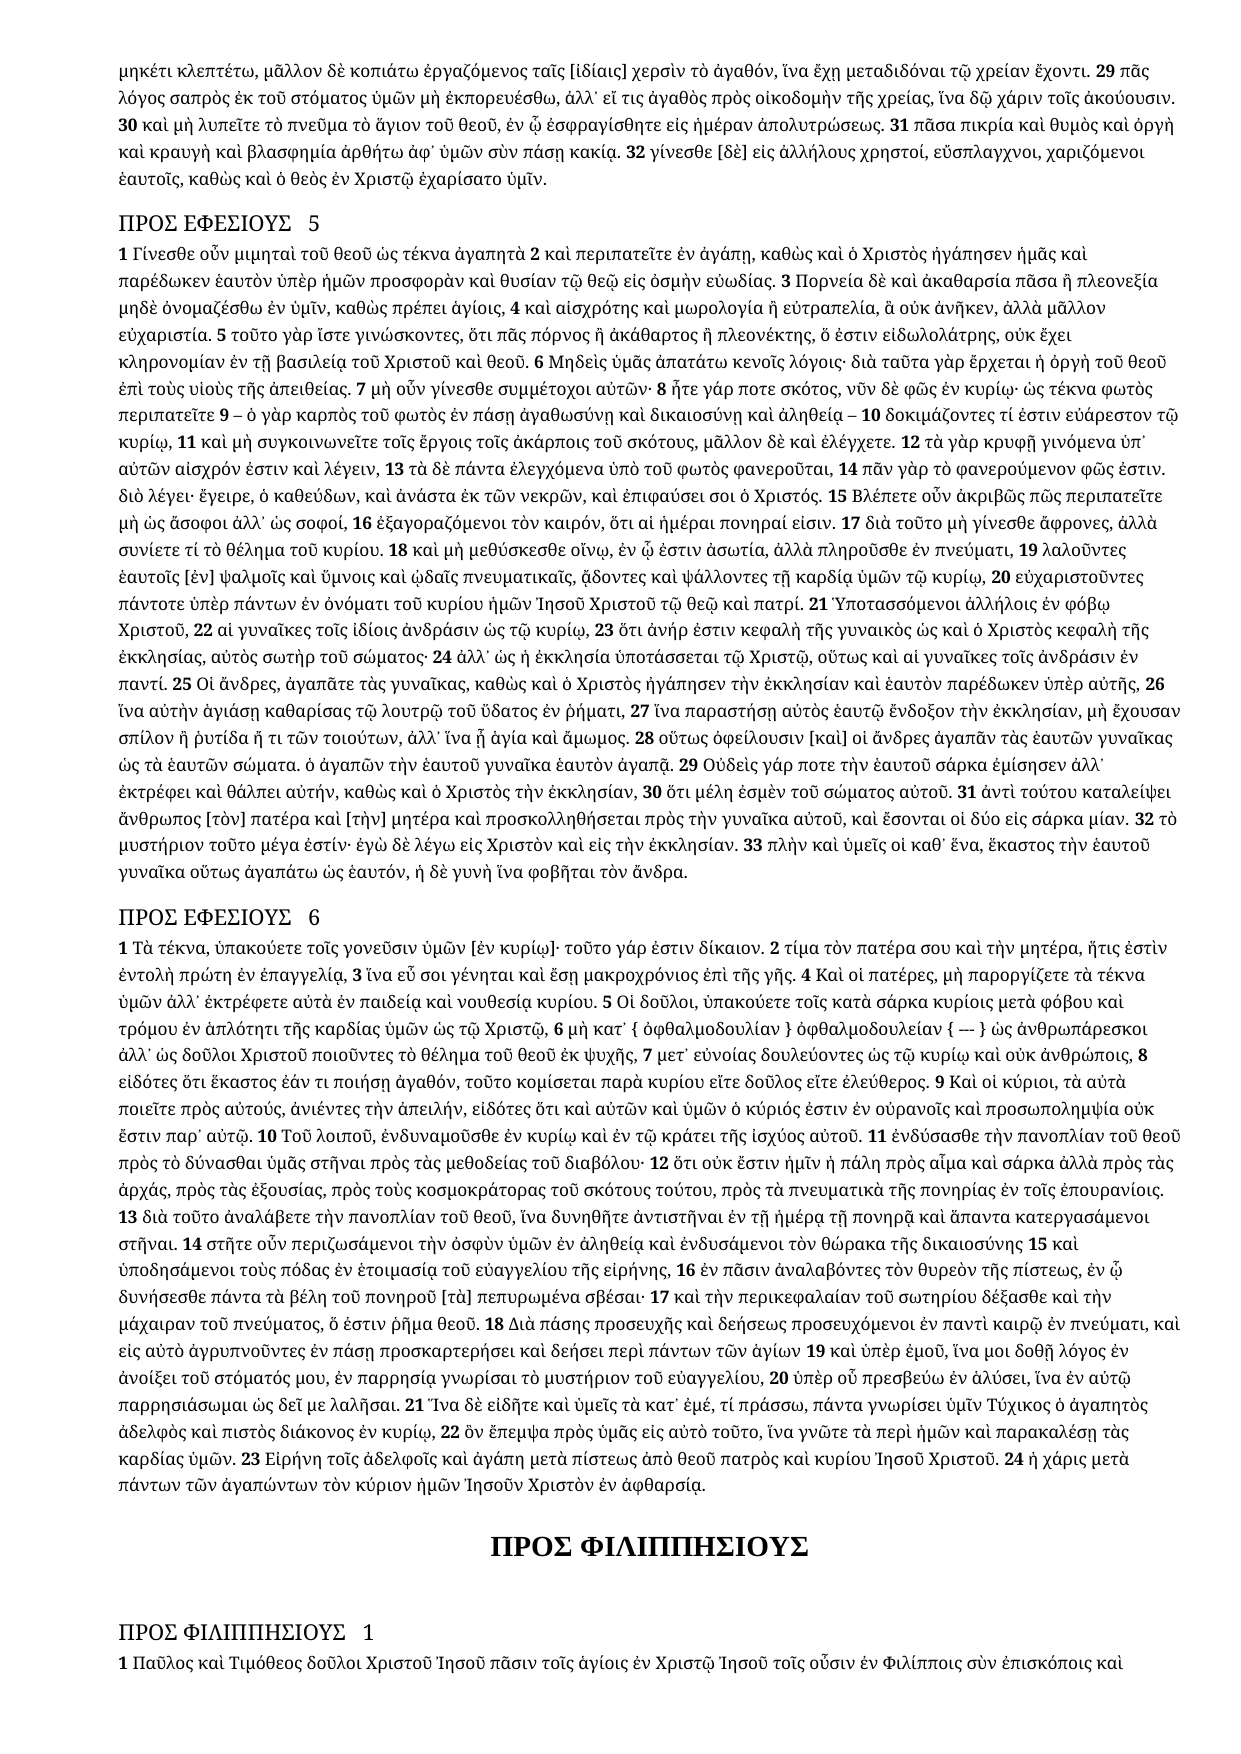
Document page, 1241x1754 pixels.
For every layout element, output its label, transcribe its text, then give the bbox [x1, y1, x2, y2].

text ΠΡΟΣ ΕΦΕΣΙΟΥΣ 5 [118, 208, 1181, 238]
text 1 Τὰ τέκνα, ὑπακούετε τοῖς γονεῦσιν ὑμῶν [ἐν κυρίῳ]· τοῦτο γάρ ἐστιν δίκαιον. 2 τίμα τὸν πατέρα σου καὶ τὴν μητέρα, ἥτις ἐστὶν ἐντολὴ πρώτη ἐν ἐπαγγελίᾳ, 3 ἵνα εὖ σοι γένηται καὶ ἔσῃ μακροχρόνιος ἐπὶ τῆς γῆς. 4 Καὶ οἱ πατέρες, μὴ παροργίζετε τὰ τέκνα ὑμῶν ἀλλ᾽ ἐκτρέφετε αὐτὰ ἐν παιδείᾳ καὶ νουθεσίᾳ κυρίου. 5 Οἱ δοῦλοι, ὑπακούετε τοῖς κατὰ σάρκα κυρίοις μετὰ φόβου καὶ τρόμου ἐν ἁπλότητι τῆς καρδίας ὑμῶν ὡς τῷ Χριστῷ, 6 μὴ κατ᾽ { ὀφθαλμοδουλίαν } ὀφθαλμοδουλείαν { --- } ὡς ἀνθρωπάρεσκοι ἀλλ᾽ ὡς δοῦλοι Χριστοῦ ποιοῦντες τὸ θέλημα τοῦ θεοῦ ἐκ ψυχῆς, 7 μετ᾽ εὐνοίας δουλεύοντες ὡς τῷ κυρίῳ καὶ οὐκ ἀνθρώποις, 8 εἰδότες ὅτι ἕκαστος ἐάν τι ποιήσῃ ἀγαθόν, τοῦτο κομίσεται παρὰ κυρίου εἴτε δοῦλος εἴτε ἐλεύθερος. 9 Καὶ οἱ κύριοι, τὰ αὐτὰ ποιεῖτε πρὸς αὐτούς, ἀνιέντες τὴν ἀπειλήν, εἰδότες ὅτι καὶ αὐτῶν καὶ ὑμῶν ὁ κύριός ἐστιν ἐν οὐρανοῖς καὶ προσωπολημψία οὐκ ἔστιν παρ᾽ αὐτῷ. 10 Τοῦ λοιποῦ, ἐνδυναμοῦσθε ἐν κυρίῳ καὶ ἐν τῷ κράτει τῆς ἰσχύος αὐτοῦ. 11 ἐνδύσασθε τὴν πανοπλίαν τοῦ θεοῦ πρὸς τὸ δύνασθαι ὑμᾶς στῆναι πρὸς τὰς μεθοδείας τοῦ διαβόλου· 12 ὅτι οὐκ ἔστιν ἡμῖν ἡ πάλη πρὸς αἷμα καὶ σάρκα ἀλλὰ πρὸς τὰς ἀρχάς, πρὸς τὰς ἐξουσίας, πρὸς τοὺς κοσμοκράτορας τοῦ σκότους τούτου, πρὸς τὰ πνευματικὰ τῆς πονηρίας ἐν τοῖς ἐπουρανίοις. 13 διὰ τοῦτο ἀναλάβετε τὴν πανοπλίαν τοῦ θεοῦ, ἵνα δυνηθῆτε ἀντιστῆναι ἐν τῇ ἡμέρᾳ τῇ πονηρᾷ καὶ ἅπαντα κατεργασάμενοι στῆναι. 14 στῆτε οὖν περιζωσάμενοι τὴν ὀσφὺν ὑμῶν ἐν ἀληθείᾳ καὶ ἐνδυσάμενοι τὸν θώρακα τῆς δικαιοσύνης 15 καὶ ὑποδησάμενοι τοὺς πόδας ἐν ἑτοιμασίᾳ τοῦ εὐαγγελίου τῆς εἰρήνης, 16 ἐν πᾶσιν ἀναλαβόντες τὸν θυρεὸν τῆς πίστεως, ἐν ᾧ δυνήσεσθε πάντα τὰ βέλη τοῦ πονηροῦ [τὰ] πεπυρωμένα σβέσαι· 17 καὶ τὴν περικεφαλαίαν τοῦ σωτηρίου δέξασθε καὶ τὴν μάχαιραν τοῦ πνεύματος, ὅ ἐστιν ῥῆμα θεοῦ. 18 Διὰ πάσης προσευχῆς καὶ δεήσεως προσευχόμενοι ἐν παντὶ καιρῷ ἐν πνεύματι, καὶ εἰς αὐτὸ ἀγρυπνοῦντες ἐν πάσῃ προσκαρτερήσει καὶ δεήσει περὶ πάντων τῶν ἁγίων 19 καὶ ὑπὲρ ἐμοῦ, ἵνα μοι δοθῇ λόγος ἐν ἀνοίξει τοῦ στόματός μου, ἐν παρρησίᾳ γνωρίσαι τὸ μυστήριον τοῦ εὐαγγελίου, 20 ὑπὲρ οὗ πρεσβεύω ἐν ἁλύσει, ἵνα ἐν αὐτῷ παρρησιάσωμαι ὡς δεῖ με λαλῆσαι. 21 Ἵνα δὲ εἰδῆτε καὶ ὑμεῖς τὰ κατ᾽ ἐμέ, τί πράσσω, πάντα γνωρίσει ὑμῖν Τύχικος ὁ ἀγαπητὸς ἀδελφὸς καὶ πιστὸς διάκονος ἐν κυρίῳ, 22 ὃν ἔπεμψα πρὸς ὑμᾶς εἰς αὐτὸ τοῦτο, ἵνα γνῶτε τὰ περὶ ἡμῶν καὶ παρακαλέσῃ τὰς καρδίας ὑμῶν. 23 Εἰρήνη τοῖς ἀδελφοῖς καὶ ἀγάπη μετὰ πίστεως ἀπὸ θεοῦ πατρὸς καὶ κυρίου Ἰησοῦ Χριστοῦ. 24 ἡ χάρις μετὰ πάντων τῶν ἀγαπώντων τὸν κύριον ἡμῶν Ἰησοῦν Χριστὸν ἐν ἀφθαρσίᾳ. [118, 936, 1181, 1497]
text 1 Γίνεσθε οὖν μιμηταὶ τοῦ θεοῦ ὡς τέκνα ἀγαπητὰ 2 καὶ περιπατεῖτε ἐν ἀγάπῃ, καθὼς καὶ ὁ Χριστὸς ἠγάπησεν ἡμᾶς καὶ παρέδωκεν ἑαυτὸν ὑπὲρ ἡμῶν προσφορὰν καὶ θυσίαν τῷ θεῷ εἰς ὀσμὴν εὐωδίας. 3 Πορνεία δὲ καὶ ἀκαθαρσία πᾶσα ἢ πλεονεξία μηδὲ ὀνομαζέσθω ἐν ὑμῖν, καθὼς πρέπει ἁγίοις, 4 καὶ αἰσχρότης καὶ μωρολογία ἢ εὐτραπελία, ἃ οὐκ ἀνῆκεν, ἀλλὰ μᾶλλον εὐχαριστία. 5 τοῦτο γὰρ ἴστε γινώσκοντες, ὅτι πᾶς πόρνος ἢ ἀκάθαρτος ἢ πλεονέκτης, ὅ ἐστιν εἰδωλολάτρης, οὐκ ἔχει κληρονομίαν ἐν τῇ βασιλείᾳ τοῦ Χριστοῦ καὶ θεοῦ. 6 Μηδεὶς ὑμᾶς ἀπατάτω κενοῖς λόγοις· διὰ ταῦτα γὰρ ἔρχεται ἡ ὀργὴ τοῦ θεοῦ ἐπὶ τοὺς υἱοὺς τῆς ἀπειθείας. 7 μὴ οὖν γίνεσθε συμμέτοχοι αὐτῶν· 8 ἦτε γάρ ποτε σκότος, νῦν δὲ φῶς ἐν κυρίῳ· ὡς τέκνα φωτὸς περιπατεῖτε 9 – ὁ γὰρ καρπὸς τοῦ φωτὸς ἐν πάσῃ ἀγαθωσύνῃ καὶ δικαιοσύνῃ καὶ ἀληθείᾳ – 10 δοκιμάζοντες τί ἐστιν εὐάρεστον τῷ κυρίῳ, 11 καὶ μὴ συγκοινωνεῖτε τοῖς ἔργοις τοῖς ἀκάρποις τοῦ σκότους, μᾶλλον δὲ καὶ ἐλέγχετε. 12 τὰ γὰρ κρυφῇ γινόμενα ὑπ᾽ αὐτῶν αἰσχρόν ἐστιν καὶ λέγειν, 13 τὰ δὲ πάντα ἐλεγχόμενα ὑπὸ τοῦ φωτὸς φανεροῦται, 14 πᾶν γὰρ τὸ φανερούμενον φῶς ἐστιν. διὸ λέγει· ἔγειρε, ὁ καθεύδων, καὶ ἀνάστα ἐκ τῶν νεκρῶν, καὶ ἐπιφαύσει σοι ὁ Χριστός. 15 Βλέπετε οὖν ἀκριβῶς πῶς περιπατεῖτε μὴ ὡς ἄσοφοι ἀλλ᾽ ὡς σοφοί, 16 ἐξαγοραζόμενοι τὸν καιρόν, ὅτι αἱ ἡμέραι πονηραί εἰσιν. 17 διὰ τοῦτο μὴ γίνεσθε ἄφρονες, ἀλλὰ συνίετε τί τὸ θέλημα τοῦ κυρίου. 18 καὶ μὴ μεθύσκεσθε οἴνῳ, ἐν ᾧ ἐστιν ἀσωτία, ἀλλὰ πληροῦσθε ἐν πνεύματι, 19 λαλοῦντες ἑαυτοῖς [ἐν] ψαλμοῖς καὶ ὕμνοις καὶ ᾠδαῖς πνευματικαῖς, ᾄδοντες καὶ ψάλλοντες τῇ καρδίᾳ ὑμῶν τῷ κυρίῳ, 20 εὐχαριστοῦντες πάντοτε ὑπὲρ πάντων ἐν ὀνόματι τοῦ κυρίου ἡμῶν Ἰησοῦ Χριστοῦ τῷ θεῷ καὶ πατρί. 21 Ὑποτασσόμενοι ἀλλήλοις ἐν φόβῳ Χριστοῦ, 22 αἱ γυναῖκες τοῖς ἰδίοις ἀνδράσιν ὡς τῷ κυρίῳ, 23 ὅτι ἀνήρ ἐστιν κεφαλὴ τῆς γυναικὸς ὡς καὶ ὁ Χριστὸς κεφαλὴ τῆς ἐκκλησίας, αὐτὸς σωτὴρ τοῦ σώματος· 24 ἀλλ᾽ ὡς ἡ ἐκκλησία ὑποτάσσεται τῷ Χριστῷ, οὕτως καὶ αἱ γυναῖκες τοῖς ἀνδράσιν ἐν παντί. 25 Οἱ ἄνδρες, ἀγαπᾶτε τὰς γυναῖκας, καθὼς καὶ ὁ Χριστὸς ἠγάπησεν τὴν ἐκκλησίαν καὶ ἑαυτὸν παρέδωκεν ὑπὲρ αὐτῆς, 26 ἵνα αὐτὴν ἁγιάσῃ καθαρίσας τῷ λουτρῷ τοῦ ὕδατος ἐν ῥήματι, 27 ἵνα παραστήσῃ αὐτὸς ἑαυτῷ ἔνδοξον τὴν ἐκκλησίαν, μὴ ἔχουσαν σπίλον ἢ ῥυτίδα ἤ τι τῶν τοιούτων, ἀλλ᾽ ἵνα ᾖ ἁγία καὶ ἄμωμος. 28 οὕτως ὀφείλουσιν [καὶ] οἱ ἄνδρες ἀγαπᾶν τὰς ἑαυτῶν γυναῖκας ὡς τὰ ἑαυτῶν σώματα. ὁ ἀγαπῶν τὴν ἑαυτοῦ γυναῖκα ἑαυτὸν ἀγαπᾷ. 29 Οὐδεὶς γάρ ποτε τὴν ἑαυτοῦ σάρκα ἐμίσησεν ἀλλ᾽ ἐκτρέφει καὶ θάλπει αὐτήν, καθὼς καὶ ὁ Χριστὸς τὴν ἐκκλησίαν, 30 ὅτι μέλη ἐσμὲν τοῦ σώματος αὐτοῦ. 31 ἀντὶ τούτου καταλείψει ἄνθρωπος [τὸν] πατέρα καὶ [τὴν] μητέρα καὶ προσκολληθήσεται πρὸς τὴν γυναῖκα αὐτοῦ, καὶ ἔσονται οἱ δύο εἰς σάρκα μίαν. 32 τὸ μυστήριον τοῦτο μέγα ἐστίν· ἐγὼ δὲ λέγω εἰς Χριστὸν καὶ εἰς τὴν ἐκκλησίαν. 33 πλὴν καὶ ὑμεῖς οἱ καθ᾽ ἕνα, ἕκαστος τὴν ἑαυτοῦ γυναῖκα οὕτως ἀγαπάτω ὡς ἑαυτόν, ἡ δὲ γυνὴ ἵνα φοβῆται τὸν ἄνδρα. [118, 242, 1181, 884]
text ΠΡΟΣ ΕΦΕΣΙΟΥΣ 6 [118, 902, 1181, 932]
text ΠΡΟΣ ΦΙΛΙΠΠΗΣΙΟΥΣ 1 [118, 1617, 1181, 1647]
text 1 Παῦλος καὶ Τιμόθεος δοῦλοι Χριστοῦ Ἰησοῦ πᾶσιν τοῖς ἁγίοις ἐν Χριστῷ Ἰησοῦ τοῖς οὖσιν ἐν Φιλίπποις σὺν ἐπισκόποις καὶ [118, 1651, 1181, 1674]
text μηκέτι κλεπτέτω, μᾶλλον δὲ κοπιάτω ἐργαζόμενος ταῖς [ἰδίαις] χερσὶν τὸ ἀγαθόν, ἵνα ἔχῃ μεταδιδόναι τῷ χρείαν ἔχοντι. 29 πᾶς λόγος σαπρὸς ἐκ τοῦ στόματος ὑμῶν μὴ ἐκπορευέσθω, ἀλλ᾽ εἴ τις ἀγαθὸς πρὸς οἰκοδομὴν τῆς χρείας, ἵνα δῷ χάριν τοῖς ἀκούουσιν. 30 καὶ μὴ λυπεῖτε τὸ πνεῦμα τὸ ἅγιον τοῦ θεοῦ, ἐν ᾧ ἐσφραγίσθητε εἰς ἡμέραν ἀπολυτρώσεως. 31 πᾶσα πικρία καὶ θυμὸς καὶ ὀργὴ καὶ κραυγὴ καὶ βλασφημία ἀρθήτω ἀφ᾽ ὑμῶν σὺν πάσῃ κακίᾳ. 32 γίνεσθε [δὲ] εἰς ἀλλήλους χρηστοί, εὔσπλαγχνοι, χαριζόμενοι ἑαυτοῖς, καθὼς καὶ ὁ θεὸς ἐν Χριστῷ ἐχαρίσατο ὑμῖν. [118, 59, 1181, 190]
subtitle ΠΡΟΣ ΦΙΛΙΠΠΗΣΙΟΥΣ [118, 1529, 1181, 1563]
